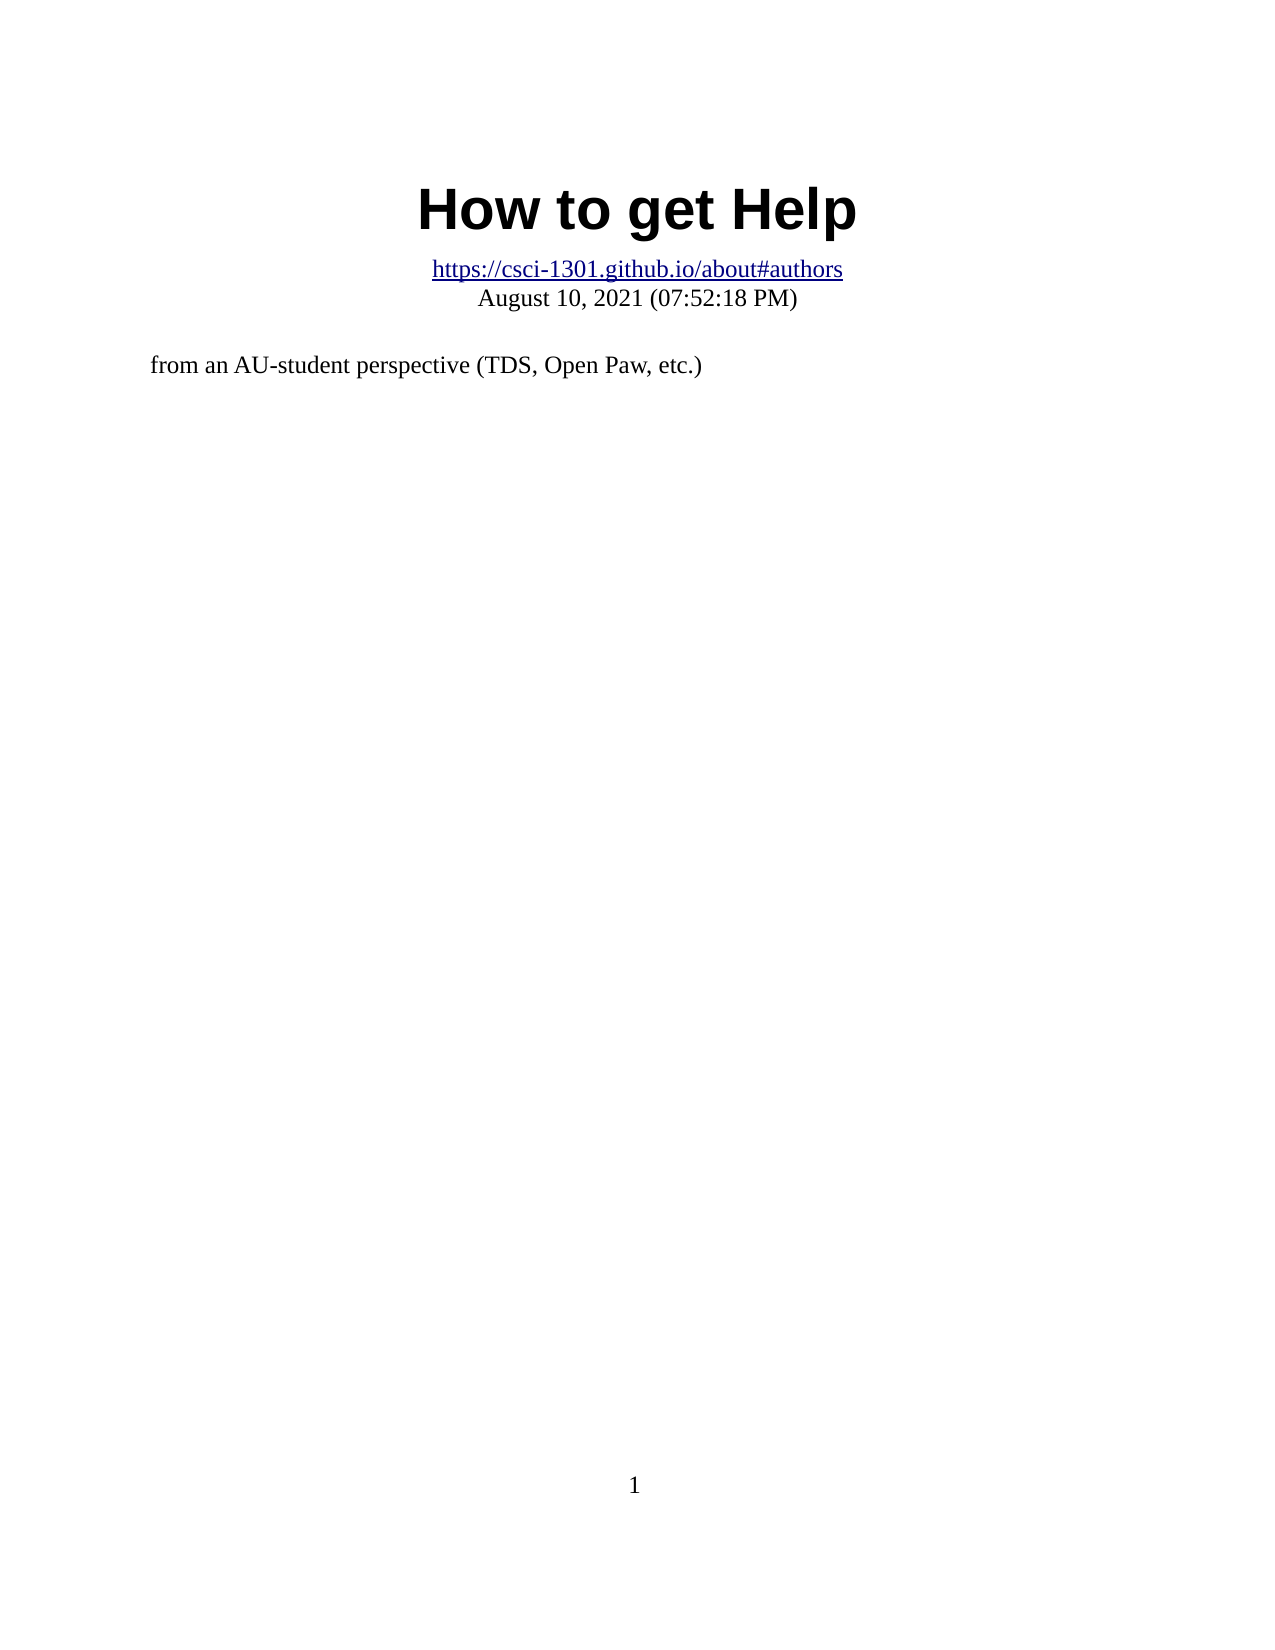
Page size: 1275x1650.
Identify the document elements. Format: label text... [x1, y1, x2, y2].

text from an AU-student perspective (TDS, Open Paw, etc.) [150, 350, 1125, 378]
title How to get Help [150, 175, 1125, 242]
text https://csci-1301.github.io/about#authors [150, 254, 1125, 283]
text August 10, 2021 (07:52:18 PM) [150, 283, 1125, 312]
